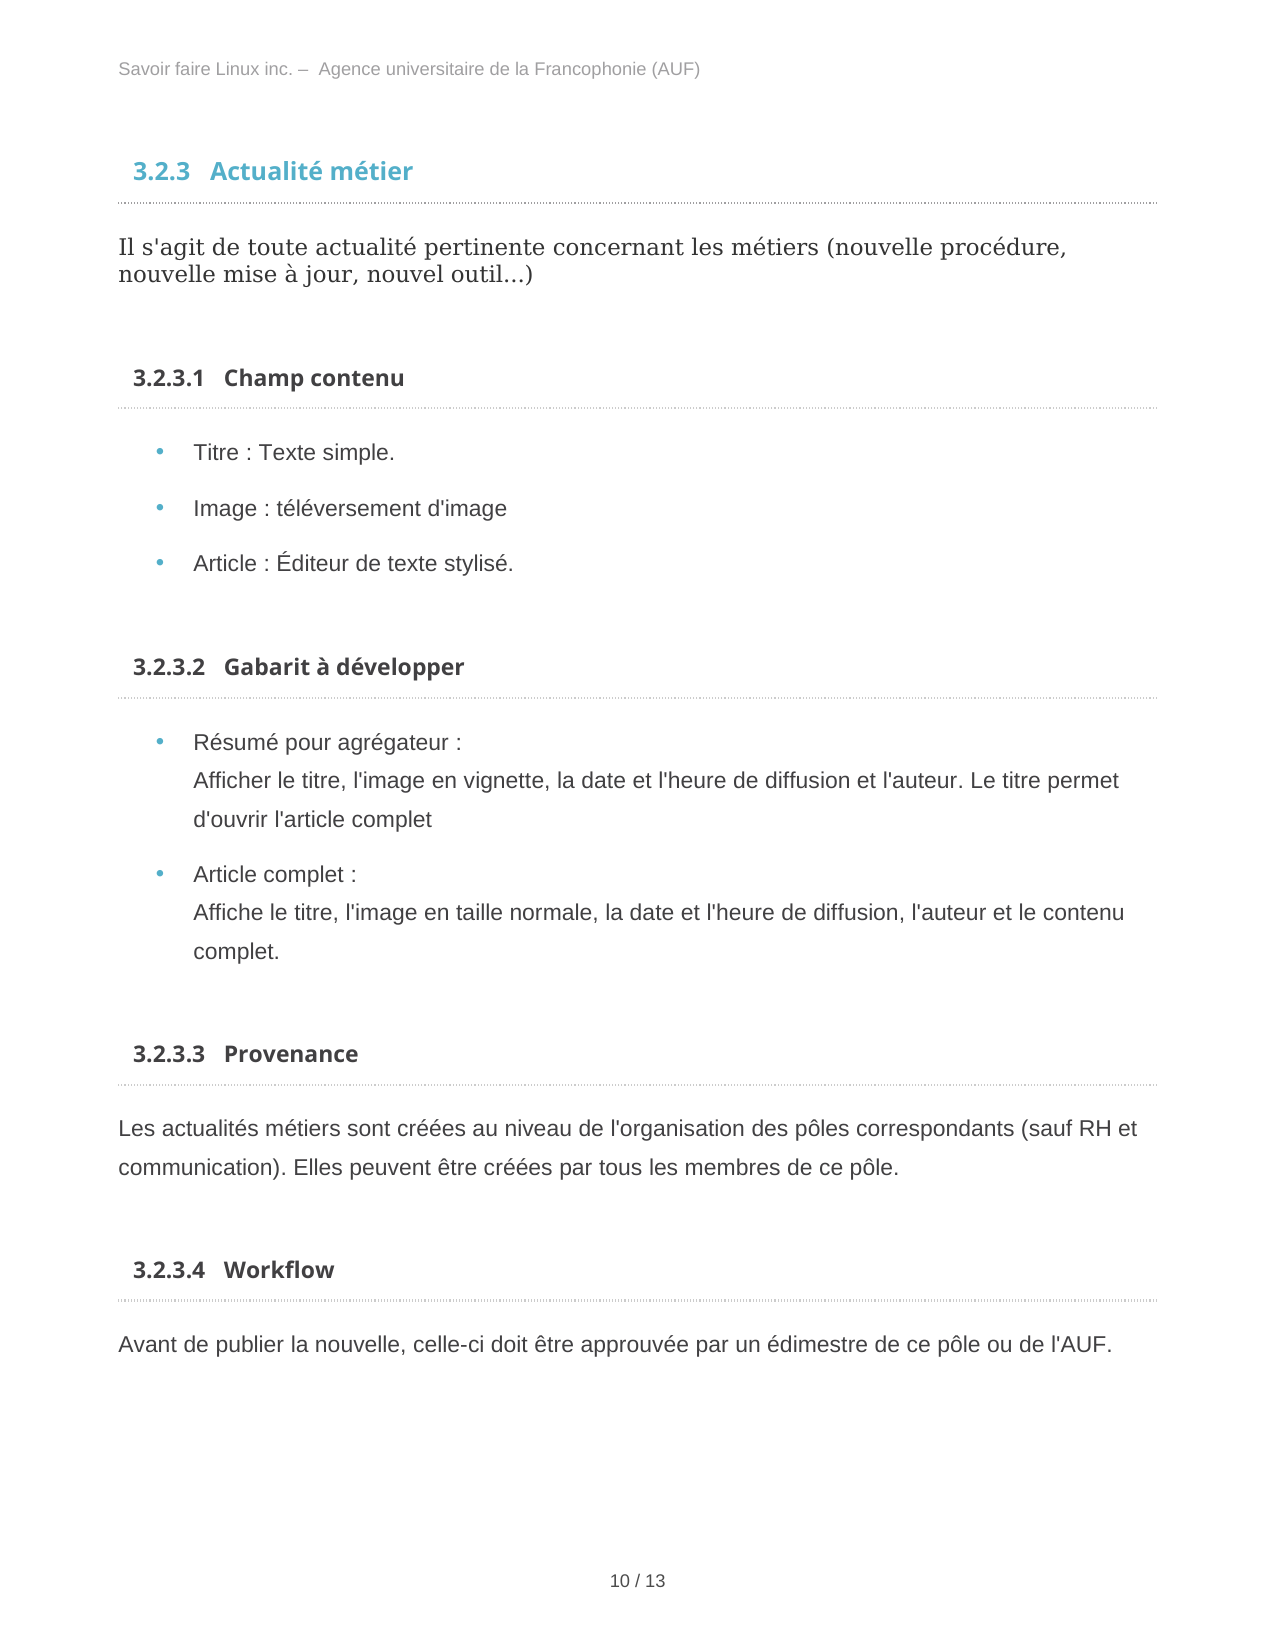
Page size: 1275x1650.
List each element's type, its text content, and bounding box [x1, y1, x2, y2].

list Article : Éditeur de texte stylisé. [156, 551, 1157, 577]
list Résumé pour agrégateur : Afficher le titre, l'image en vignette, la date et l'heure de diffusion et l'auteur. Le titre permet d'ouvrir l'article complet [156, 729, 1157, 832]
text Avant de publier la nouvelle, celle-ci doit être approuvée par un édimestre de ce pôle ou de l'AUF. [118, 1332, 1157, 1357]
text Les actualités métiers sont créées au niveau de l'organisation des pôles correspondants (sauf RH et communication). Elles peuvent être créées par tous les membres de ce pôle. [118, 1116, 1157, 1180]
subtitle Gabarit à développer [118, 636, 1157, 699]
list Titre : Texte simple. [156, 440, 1157, 466]
list Image : téléversement d'image [156, 495, 1157, 521]
list Article complet : Affiche le titre, l'image en taille normale, la date et l'heure de diffusion, l'auteur et le contenu complet. [156, 861, 1157, 964]
text Il s'agit de toute actualité pertinente concernant les métiers (nouvelle procédure, nouvelle mise à jour, nouvel outil...) [118, 234, 1157, 288]
subtitle Workflow [118, 1239, 1157, 1302]
subtitle Champ contenu [118, 347, 1157, 409]
subtitle Provenance [118, 1023, 1157, 1086]
subtitle Actualité métier [118, 138, 1157, 204]
